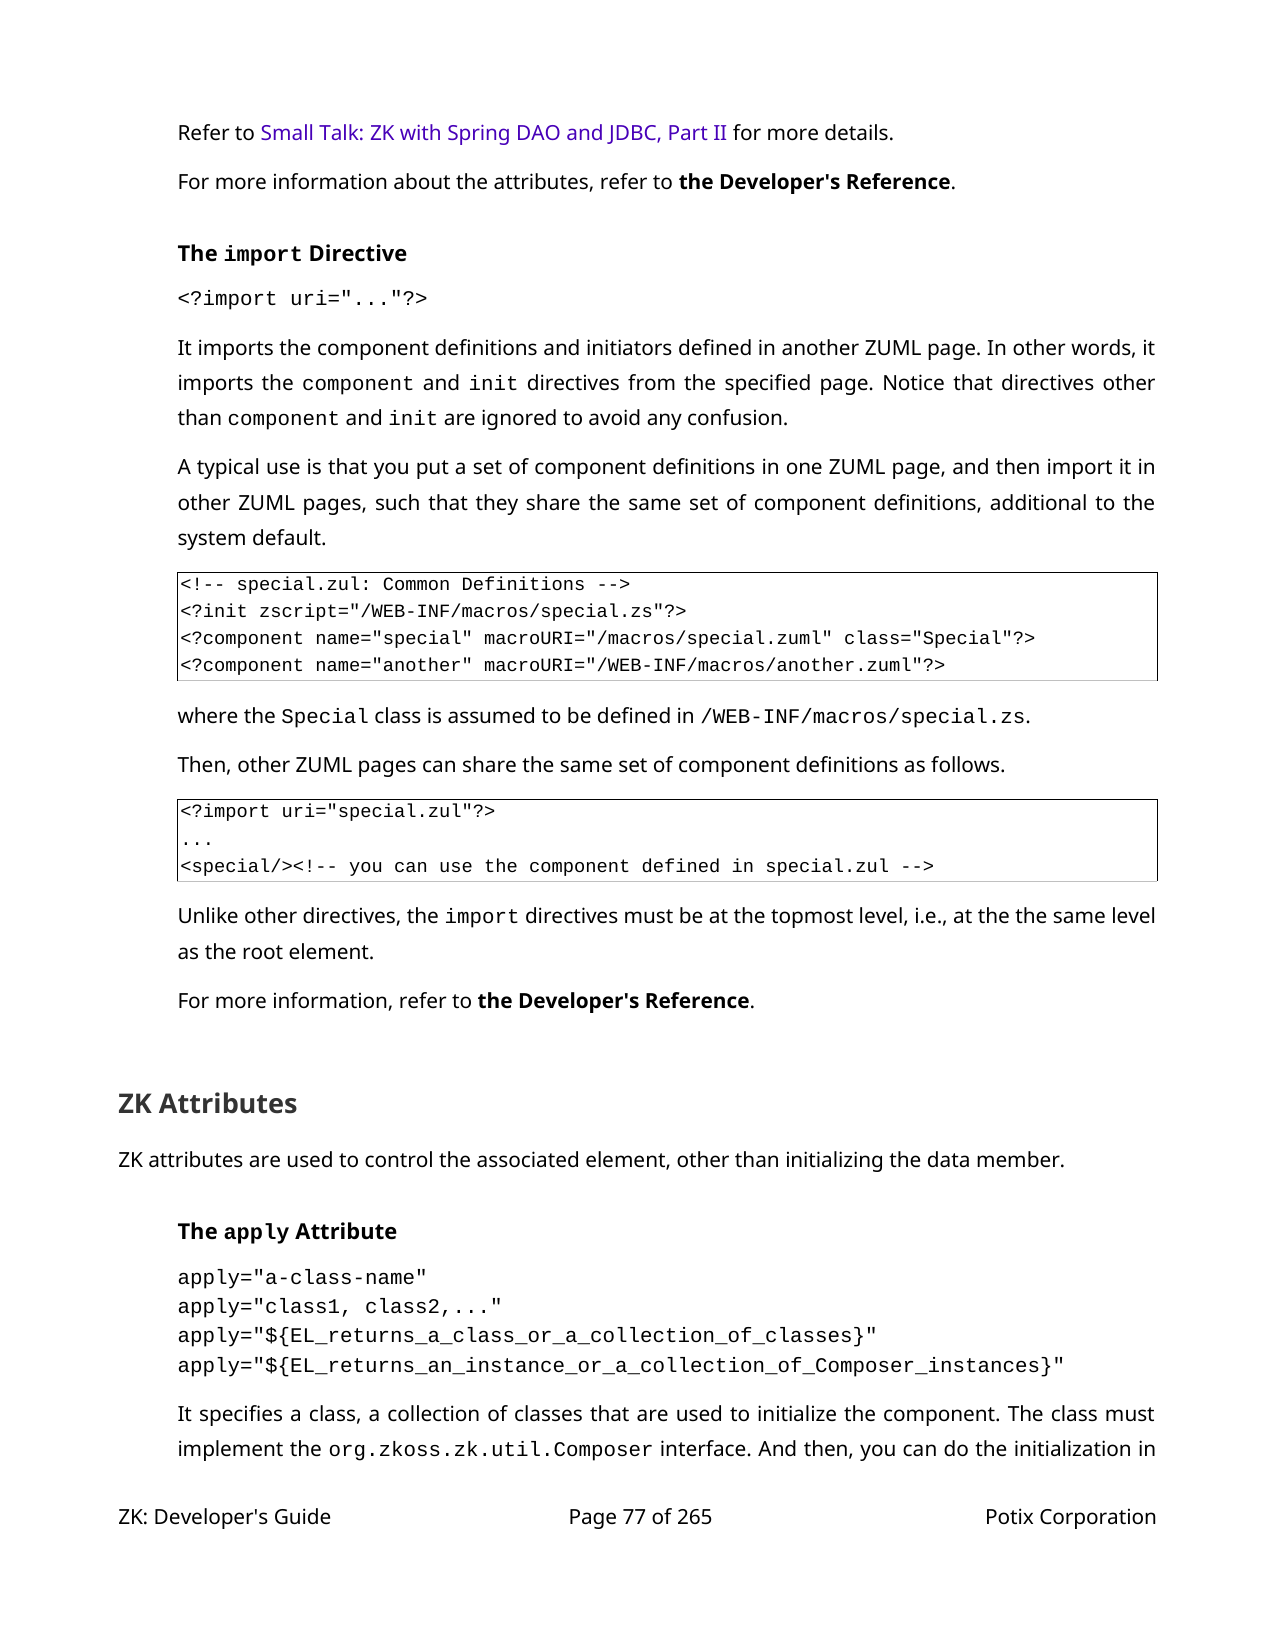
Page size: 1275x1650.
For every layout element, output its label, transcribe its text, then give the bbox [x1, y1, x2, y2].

text apply="a-class-name" apply="class1, class2,..." apply="${EL_returns_a_class_or_a_collection_of_classes}" apply="${EL_returns_an_instance_or_a_collection_of_Composer_instances}" [177, 1267, 1157, 1378]
text For more information, refer to the Developer's Reference. [177, 986, 1157, 1014]
text For more information about the attributes, refer to the Developer's Reference. [177, 167, 1157, 195]
text ZK attributes are used to control the associated element, other than initializing the data member. [118, 1145, 1157, 1174]
text <?init zscript="/WEB-INF/macros/special.zs"?> [178, 599, 1157, 623]
text ... [178, 826, 1157, 851]
text <?component name="another" macroURI="/WEB-INF/macros/another.zuml"?> [178, 653, 1157, 680]
text Unlike other directives, the import directives must be at the topmost level, i.e., at the the same level as the root element. [177, 902, 1157, 965]
text <?import uri="special.zul"?> [178, 800, 1157, 823]
text Then, other ZUML pages can share the same set of component definitions as follows. [177, 750, 1157, 779]
subtitle ZK Attributes [118, 1085, 1157, 1122]
text <?component name="special" macroURI="/macros/special.zuml" class="Special"?> [178, 626, 1157, 650]
subtitle The import Directive [177, 238, 1157, 268]
text <!-- special.zul: Common Definitions --> [178, 573, 1157, 596]
text A typical use is that you put a set of component definitions in one ZUML page, and then import it in other ZUML pages, such that they share the same set of component definitions, additional to the system default. [177, 452, 1157, 551]
text <?import uri="..."?> [177, 288, 1157, 312]
subtitle The apply Attribute [177, 1216, 1157, 1246]
text Refer to Small Talk: ZK with Spring DAO and JDBC, Part II for more details. [177, 118, 1157, 146]
text It imports the component definitions and initiators defined in another ZUML page. In other words, it imports the component and init directives from the specified page. Notice that directives other than component and init are ignored to avoid any confusion. [177, 333, 1157, 432]
text where the Special class is assumed to be defined in /WEB-INF/macros/special.zs. [177, 701, 1157, 730]
text It specifies a class, a collection of classes that are used to initialize the component. The class must implement the org.zkoss.zk.util.Composer interface. And then, you can do the initialization in [177, 1399, 1157, 1463]
text <special/><!-- you can use the component defined in special.zul --> [178, 854, 1157, 881]
